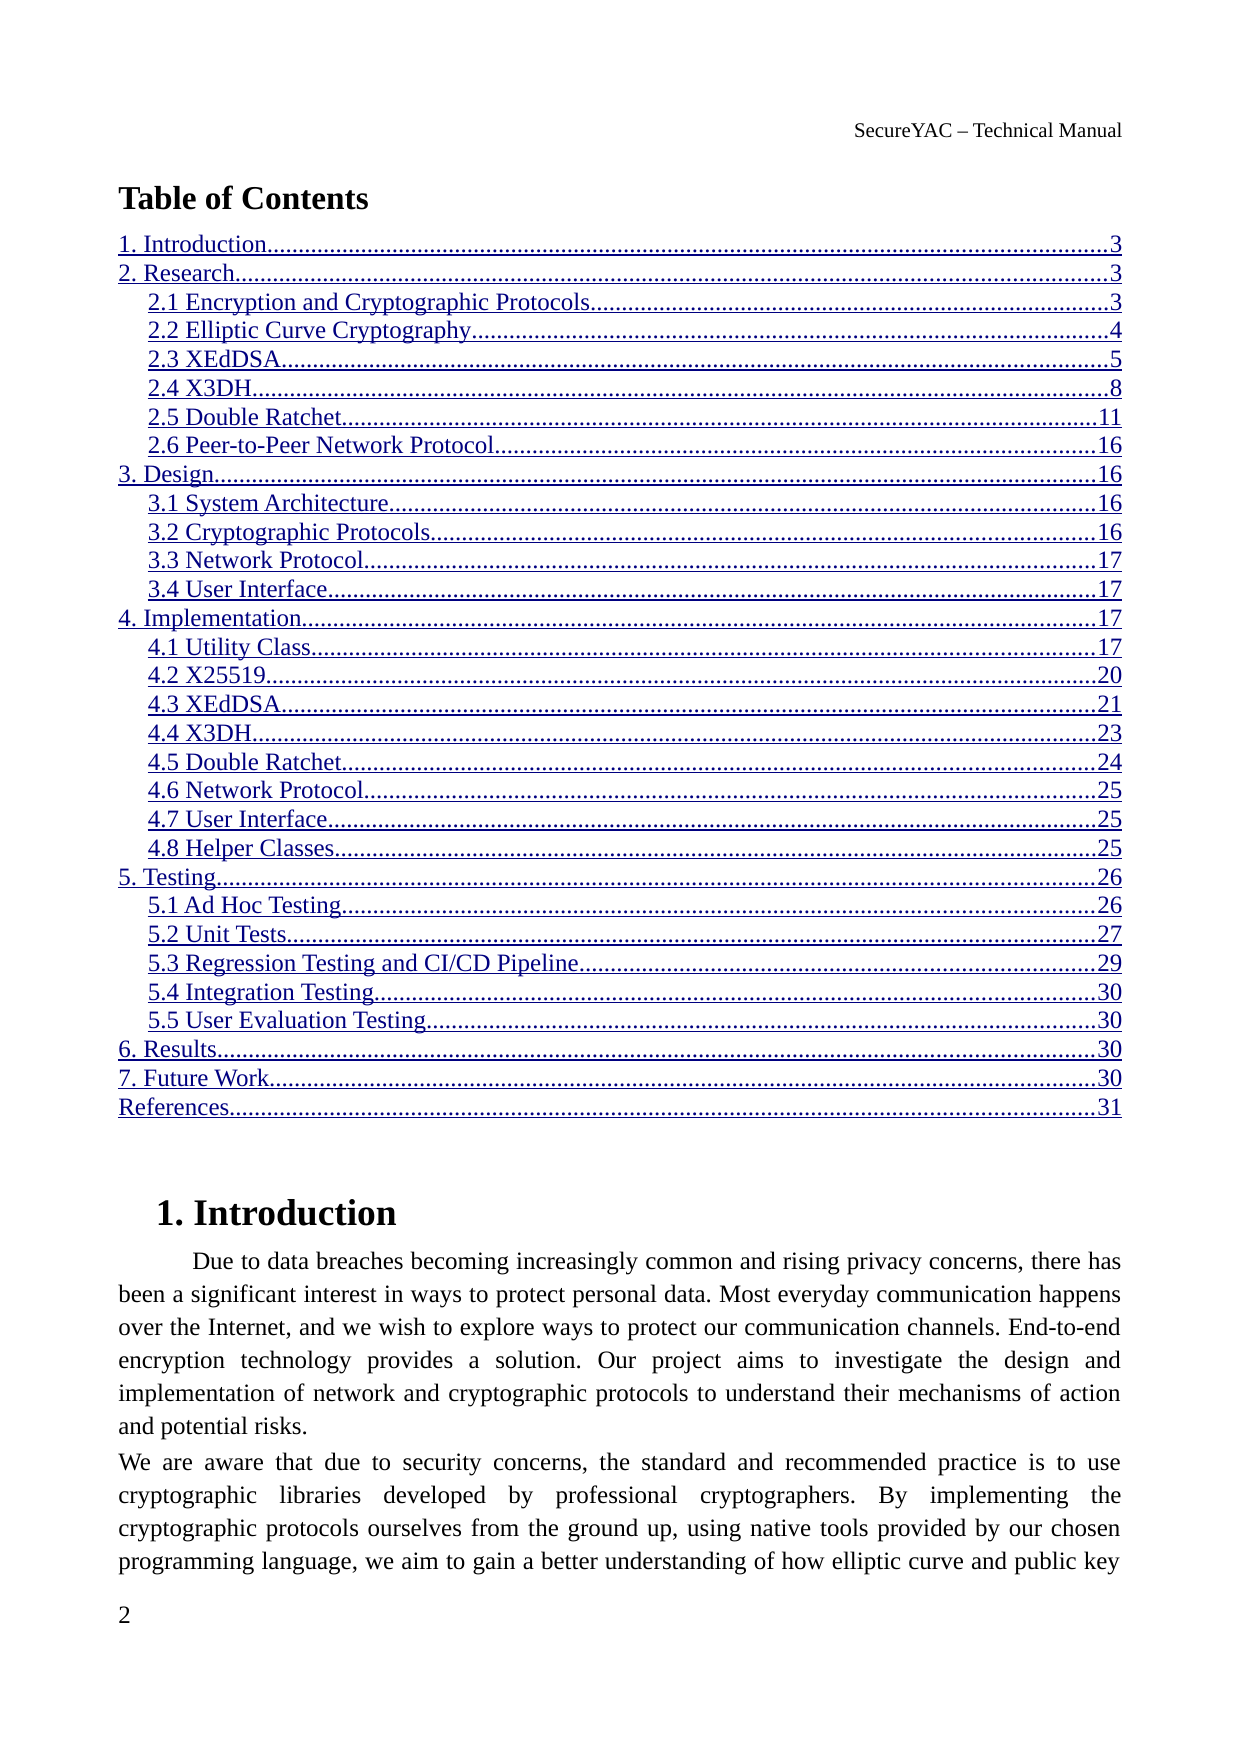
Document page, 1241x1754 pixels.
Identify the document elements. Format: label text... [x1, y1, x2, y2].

text 5. Testing 26 [118, 862, 1122, 887]
text 4.8 Helper Classes 25 [148, 833, 1122, 858]
text 4.5 Double Ratchet 24 [148, 747, 1122, 772]
text 4. Implementation 17 [118, 603, 1122, 628]
text 2.3 XEdDSA 5 [148, 344, 1122, 369]
text 7. Future Work 30 [118, 1063, 1122, 1088]
text 4.4 X3DH 23 [148, 718, 1122, 743]
text References 31 [118, 1092, 1122, 1117]
text 2.6 Peer-to-Peer Network Protocol 16 [148, 431, 1122, 456]
text 5.5 User Evaluation Testing 30 [148, 1006, 1122, 1031]
text 1. Introduction 3 [118, 229, 1122, 254]
text 2.2 Elliptic Curve Cryptography 4 [148, 316, 1122, 341]
text 5.1 Ad Hoc Testing 26 [148, 891, 1122, 916]
text 4.2 X25519 20 [148, 661, 1122, 686]
text 2.4 X3DH 8 [148, 373, 1122, 398]
text 4.3 XEdDSA 21 [148, 689, 1122, 714]
text 3.4 User Interface 17 [148, 574, 1122, 599]
text 2. Research 3 [118, 258, 1122, 283]
text 5.4 Integration Testing 30 [148, 977, 1122, 1002]
text 2.5 Double Ratchet 11 [148, 402, 1122, 427]
text 3. Design 16 [118, 459, 1122, 484]
subtitle Introduction [156, 1191, 1122, 1234]
text 5.3 Regression Testing and CI/CD Pipeline 29 [148, 948, 1122, 973]
subtitle Table of Contents [118, 178, 1122, 217]
text 3.3 Network Protocol 17 [148, 546, 1122, 571]
text 6. Results 30 [118, 1034, 1122, 1059]
text 3.2 Cryptographic Protocols 16 [148, 517, 1122, 542]
text 5.2 Unit Tests 27 [148, 919, 1122, 944]
text 3.1 System Architecture 16 [148, 488, 1122, 513]
text 4.7 User Interface 25 [148, 804, 1122, 829]
text 4.6 Network Protocol 25 [148, 776, 1122, 801]
text Due to data breaches becoming increasingly common and rising privacy concerns, there has been a significant interest in ways to protect personal data. Most everyday communication happens over the Internet, and we wish to explore ways to protect our communication channels. End-to-end encryption technology provides a solution. Our project aims to investigate the design and implementation of network and cryptographic protocols to understand their mechanisms of action and potential risks. [118, 1246, 1122, 1440]
text 4.1 Utility Class 17 [148, 632, 1122, 657]
text 2.1 Encryption and Cryptographic Protocols 3 [148, 287, 1122, 312]
text We are aware that due to security concerns, the standard and recommended practice is to use cryptographic libraries developed by professional cryptographers. By implementing the cryptographic protocols ourselves from the ground up, using native tools provided by our chosen programming language, we aim to gain a better understanding of how elliptic curve and public key [118, 1447, 1122, 1575]
